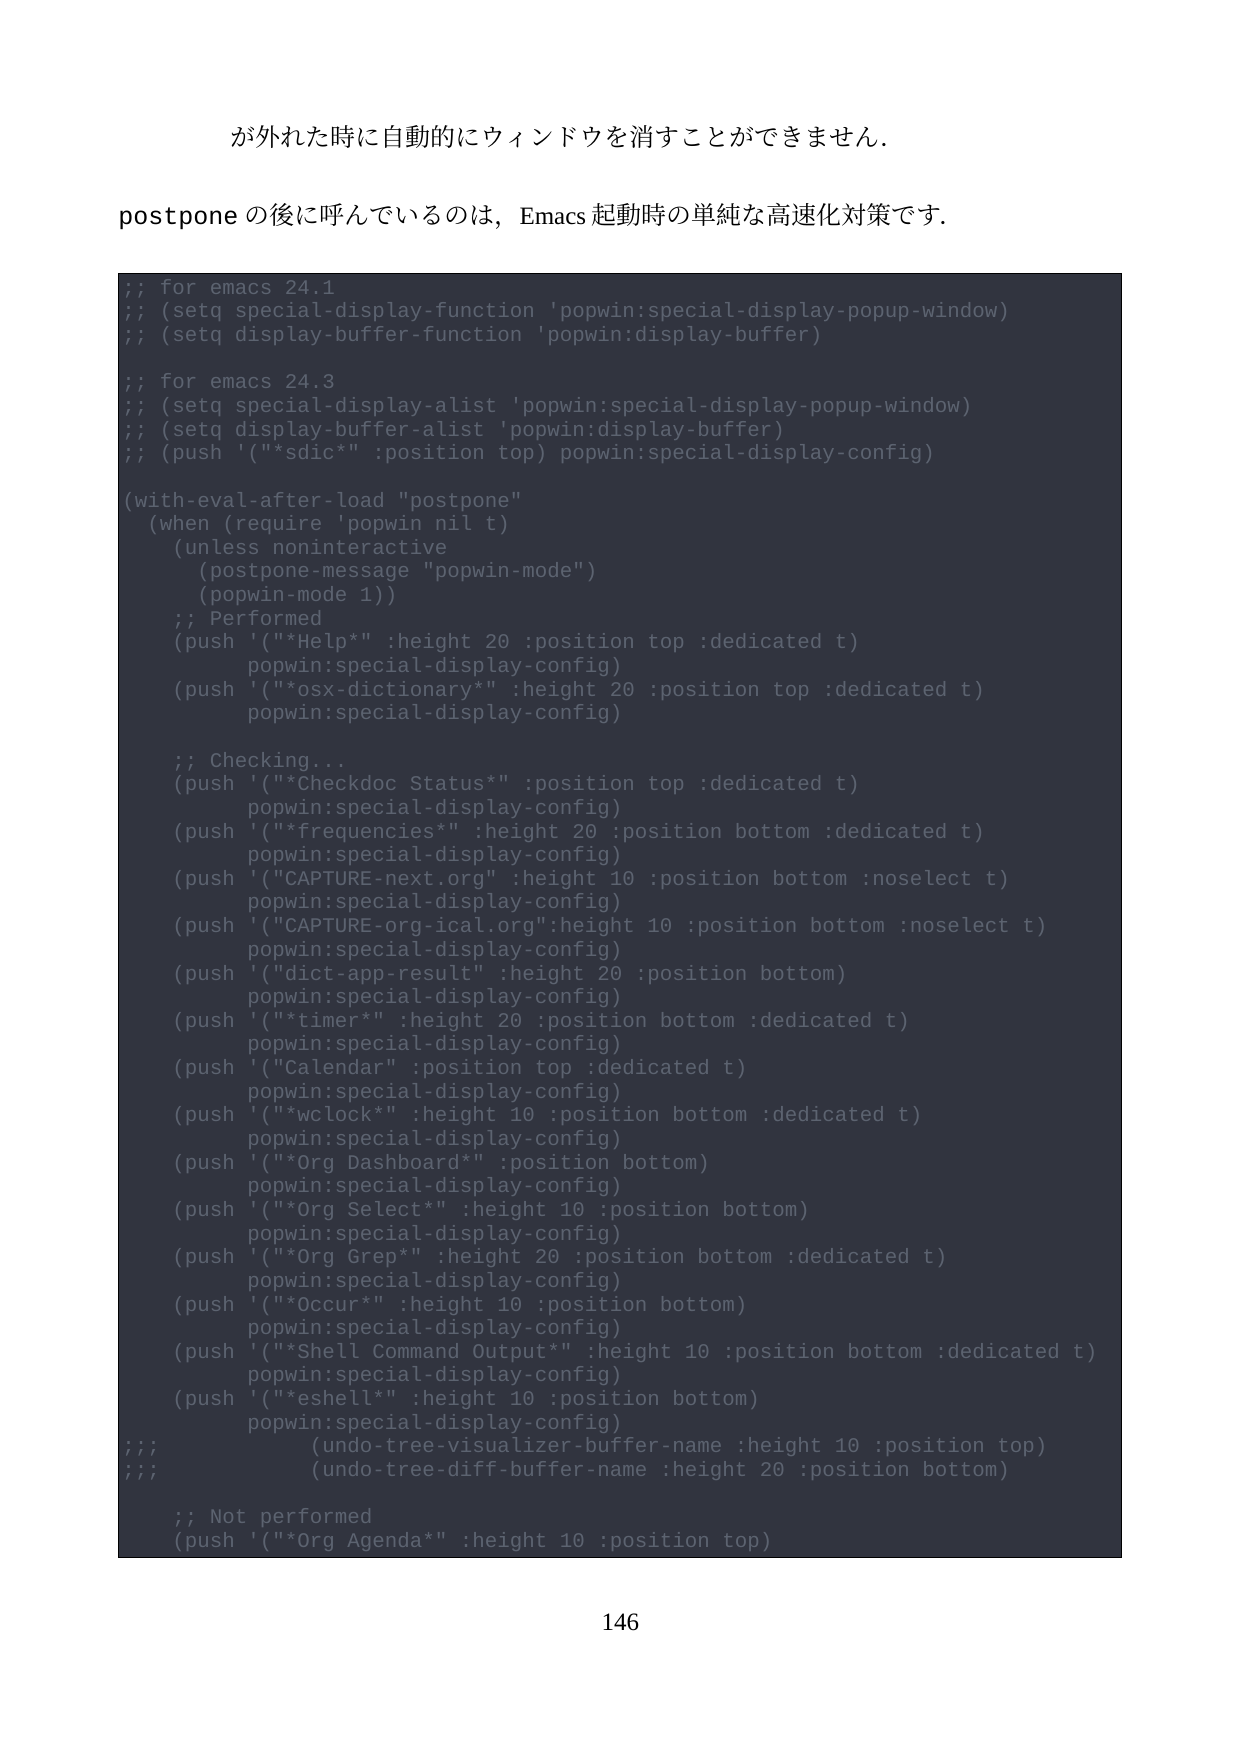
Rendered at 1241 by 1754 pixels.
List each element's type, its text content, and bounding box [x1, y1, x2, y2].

text (push '("*Org Select*" :height 10 :position bottom) [119, 1195, 1121, 1219]
text popwin:special-display-config) [119, 1266, 1121, 1289]
text popwin:special-display-config) [119, 651, 1121, 675]
text ;; for emacs 24.3 [119, 367, 1121, 391]
text (push '("CAPTURE-next.org" :height 10 :position bottom :noselect t) [119, 864, 1121, 888]
text popwin:special-display-config) [119, 793, 1121, 817]
text (push '("*Occur*" :height 10 :position bottom) [119, 1289, 1121, 1313]
text (with-eval-after-load "postpone" [119, 486, 1121, 509]
text popwin:special-display-config) [119, 1313, 1121, 1337]
text popwin:special-display-config) [119, 1171, 1121, 1195]
text ;; Performed [119, 604, 1121, 627]
text (push '("*osx-dictionary*" :height 20 :position top :dedicated t) [119, 675, 1121, 698]
text (push '("*Org Agenda*" :height 10 :position top) [119, 1526, 1121, 1557]
text ;; (setq display-buffer-function 'popwin:display-buffer) [119, 320, 1121, 344]
text ;;; (undo-tree-diff-buffer-name :height 20 :position bottom) [119, 1455, 1121, 1479]
text (push '("CAPTURE-org-ical.org":height 10 :position bottom :noselect t) [119, 911, 1121, 935]
text popwin:special-display-config) [119, 1124, 1121, 1148]
text ;;; (undo-tree-visualizer-buffer-name :height 10 :position top) [119, 1431, 1121, 1455]
text popwin:special-display-config) [119, 982, 1121, 1006]
text (when (require 'popwin nil t) [119, 509, 1121, 533]
text popwin:special-display-config) [119, 1361, 1121, 1384]
text popwin:special-display-config) [119, 1408, 1121, 1431]
text ;; (push '("*sdic*" :position top) popwin:special-display-config) [119, 438, 1121, 462]
text ;; Not performed [119, 1502, 1121, 1526]
list が外れた時に自動的にウィンドウを消すことができません． [193, 118, 1122, 183]
text (push '("*Org Dashboard*" :position bottom) [119, 1148, 1121, 1171]
text popwin:special-display-config) [119, 1077, 1121, 1100]
text (postpone-message "popwin-mode") [119, 557, 1121, 580]
text ;; (setq special-display-alist 'popwin:special-display-popup-window) [119, 391, 1121, 415]
text (push '("*wclock*" :height 10 :position bottom :dedicated t) [119, 1100, 1121, 1124]
text ;; Checking... [119, 746, 1121, 769]
text ;; (setq special-display-function 'popwin:special-display-popup-window) [119, 296, 1121, 320]
text postpone の後に呼んでいるのは，Emacs起動時の単純な高速化対策です． [118, 195, 1122, 260]
text popwin:special-display-config) [119, 698, 1121, 722]
text (push '("*Shell Command Output*" :height 10 :position bottom :dedicated t) [119, 1337, 1121, 1361]
text (unless noninteractive [119, 533, 1121, 557]
text (popwin-mode 1)) [119, 580, 1121, 604]
text popwin:special-display-config) [119, 840, 1121, 864]
text (push '("*timer*" :height 20 :position bottom :dedicated t) [119, 1006, 1121, 1029]
text (push '("*frequencies*" :height 20 :position bottom :dedicated t) [119, 817, 1121, 840]
text (push '("*Checkdoc Status*" :position top :dedicated t) [119, 769, 1121, 793]
text (push '("Calendar" :position top :dedicated t) [119, 1053, 1121, 1077]
text (push '("dict-app-result" :height 20 :position bottom) [119, 958, 1121, 982]
text ;; for emacs 24.1 [119, 274, 1121, 296]
text popwin:special-display-config) [119, 935, 1121, 958]
text (push '("*Help*" :height 20 :position top :dedicated t) [119, 627, 1121, 651]
text popwin:special-display-config) [119, 1029, 1121, 1053]
text popwin:special-display-config) [119, 888, 1121, 911]
text popwin:special-display-config) [119, 1219, 1121, 1242]
text (push '("*eshell*" :height 10 :position bottom) [119, 1384, 1121, 1408]
text ;; (setq display-buffer-alist 'popwin:display-buffer) [119, 415, 1121, 438]
text (push '("*Org Grep*" :height 20 :position bottom :dedicated t) [119, 1242, 1121, 1266]
